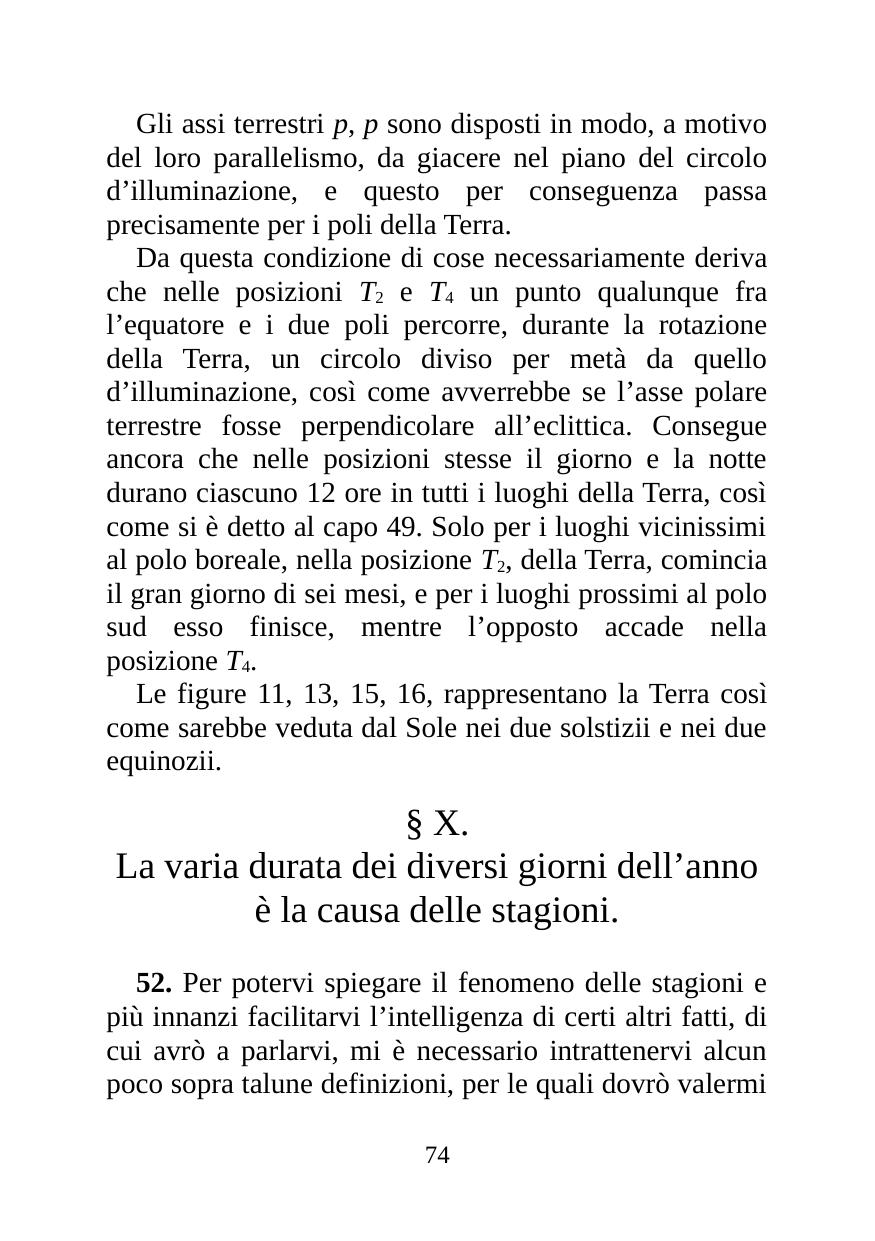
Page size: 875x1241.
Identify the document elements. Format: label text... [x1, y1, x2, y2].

text 52. Per potervi spiegare il fenomeno delle stagioni e più innanzi facilitarvi l’intelligenza di certi altri fatti, di cui avrò a parlarvi, mi è necessario intrattenervi alcun poco sopra talune definizioni, per le quali dovrò valermi [106, 966, 768, 1100]
text Le figure 11, 13, 15, 16, rappresentano la Terra così come sarebbe veduta dal Sole nei due solstizii e nei due equinozii. [106, 676, 768, 777]
subtitle § X. La varia durata dei diversi giorni dell’anno è la causa delle stagioni. [106, 801, 768, 930]
text Gli assi terrestri p, p sono disposti in modo, a motivo del loro parallelismo, da giacere nel piano del circolo d’illuminazione, e questo per conseguenza passa precisamente per i poli della Terra. [106, 106, 768, 240]
text Da questa condizione di cose necessariamente deriva che nelle posizioni T2 e T4 un punto qualunque fra l’equatore e i due poli percorre, durante la rotazione della Terra, un circolo diviso per metà da quello d’illuminazione, così come avverrebbe se l’asse polare terrestre fosse perpendicolare all’eclittica. Consegue ancora che nelle posizioni stesse il giorno e la notte durano ciascuno 12 ore in tutti i luoghi della Terra, così come si è detto al capo 49. Solo per i luoghi vicinissimi al polo boreale, nella posizione T2, della Terra, comincia il gran giorno di sei mesi, e per i luoghi prossimi al polo sud esso finisce, mentre l’opposto accade nella posizione T4. [106, 240, 768, 676]
